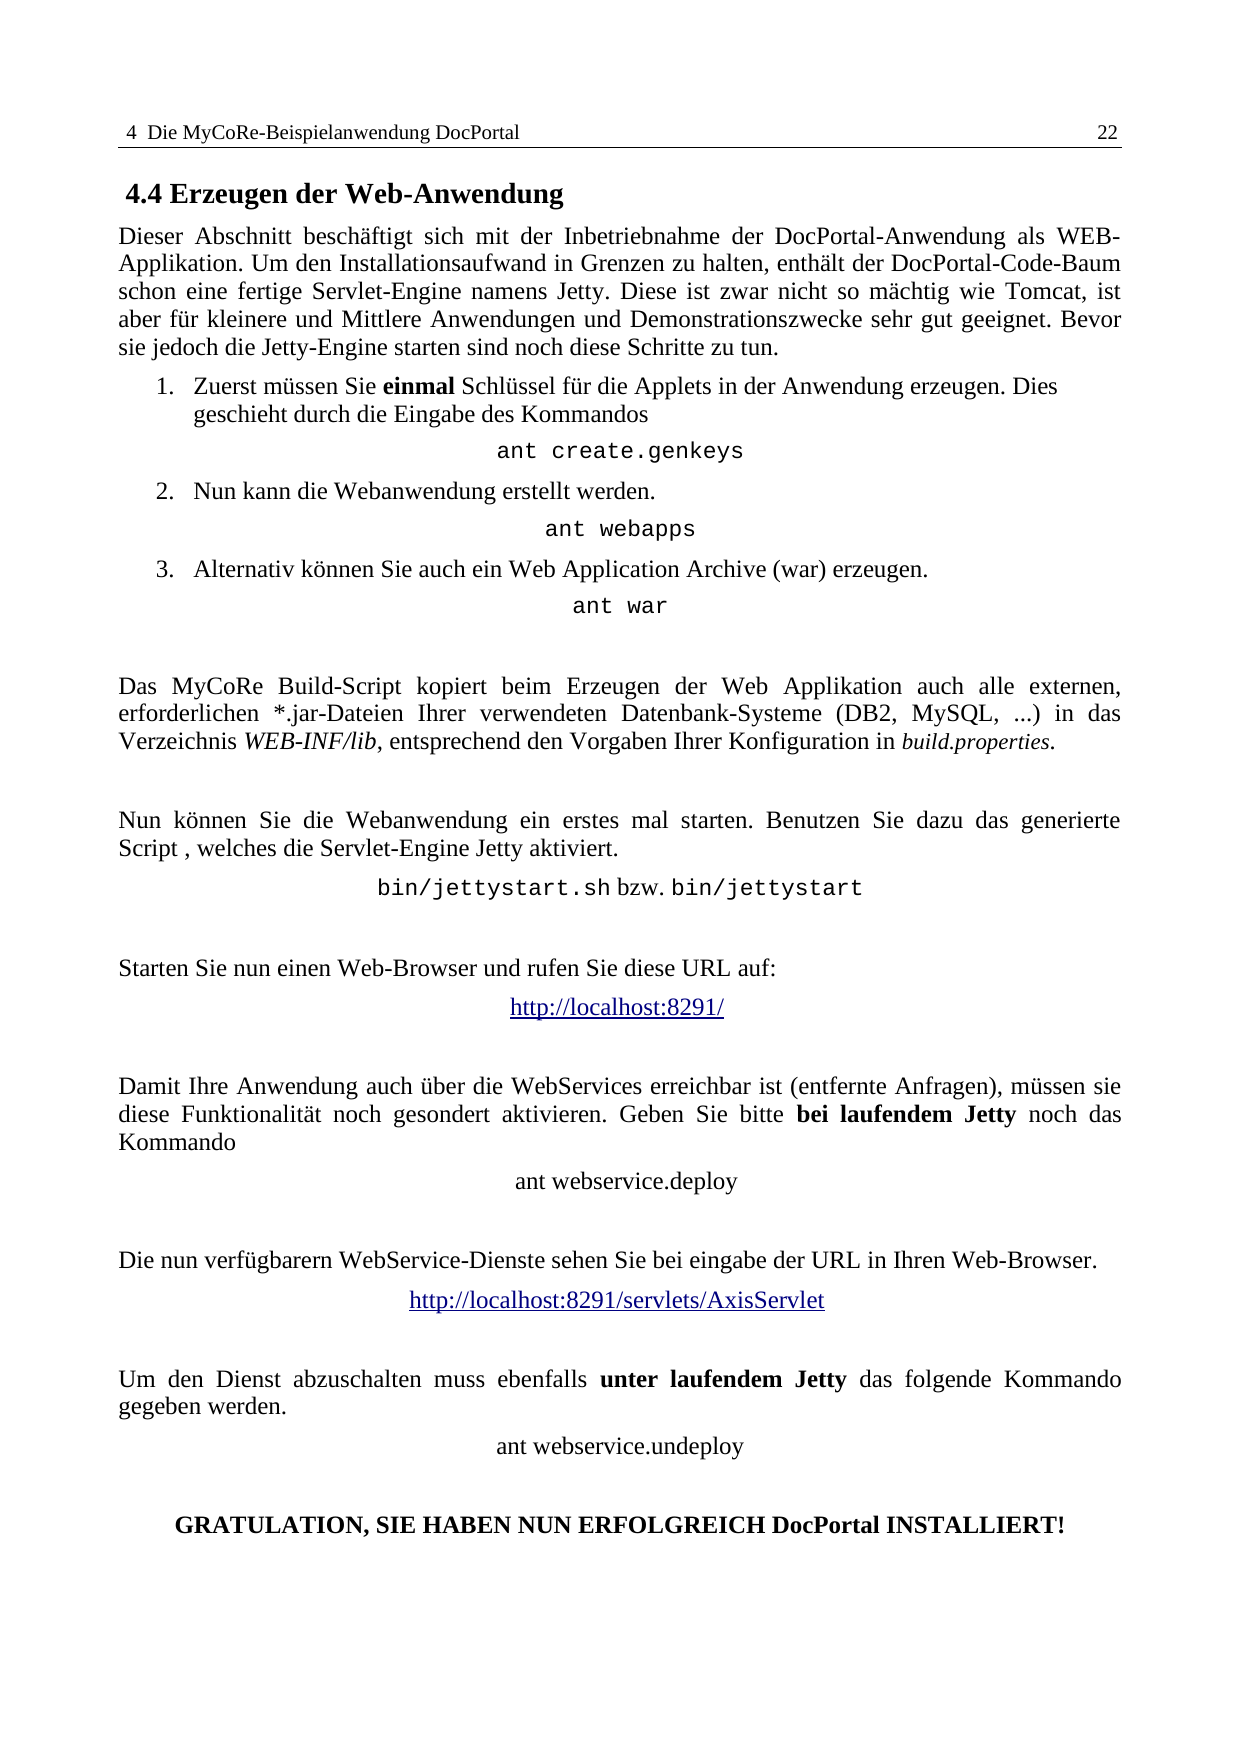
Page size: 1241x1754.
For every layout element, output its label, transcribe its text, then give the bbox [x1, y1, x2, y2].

text Nun können Sie die Webanwendung ein erstes mal starten. Benutzen Sie dazu das generierte Script , welches die Servlet-Engine Jetty aktiviert. [118, 806, 1122, 862]
text ant create.genkeys [118, 439, 1122, 466]
text Die nun verfügbarern WebService-Dienste sehen Sie bei eingabe der URL in Ihren Web-Browser. [118, 1246, 1122, 1274]
text Um den Dienst abzuschalten muss ebenfalls unter laufendem Jetty das folgende Kommando gegeben werden. [118, 1365, 1122, 1420]
text http://localhost:8291/ [118, 993, 1122, 1021]
text ant webservice.deploy [118, 1167, 1122, 1195]
text ant webservice.undeploy [118, 1432, 1122, 1459]
text Damit Ihre Anwendung auch über die WebServices erreichbar ist (entfernte Anfragen), müssen sie diese Funktionalität noch gesondert aktivieren. Geben Sie bitte bei laufendem Jetty noch das Kommando [118, 1072, 1122, 1156]
text ant war [118, 594, 1122, 621]
list Alternativ können Sie auch ein Web Application Archive (war) erzeugen. [156, 555, 1122, 583]
text Starten Sie nun einen Web-Browser und rufen Sie diese URL auf: [118, 954, 1122, 982]
list Zuerst müssen Sie einmal Schlüssel für die Applets in der Anwendung erzeugen. Dies geschieht durch die Eingabe des Kommandos [156, 372, 1122, 428]
text GRATULATION, SIE HABEN NUN ERFOLGREICH DocPortal INSTALLIERT! [118, 1511, 1122, 1538]
text Das MyCoRe Build-Script kopiert beim Erzeugen der Web Applikation auch alle externen, erforderlichen *.jar-Dateien Ihrer verwendeten Datenbank-Systeme (DB2, MySQL, ...) in das Verzeichnis WEB-INF/lib, entsprechend den Vorgaben Ihrer Konfiguration in build.properties. [118, 672, 1122, 755]
text http://localhost:8291/servlets/AxisServlet [118, 1286, 1122, 1313]
text Dieser Abschnitt beschäftigt sich mit der Inbetriebnahme der DocPortal-Anwendung als WEB-Applikation. Um den Installationsaufwand in Grenzen zu halten, enthält der DocPortal-Code-Baum schon eine fertige Servlet-Engine namens Jetty. Diese ist zwar nicht so mächtig wie Tomcat, ist aber für kleinere und Mittlere Anwendungen und Demonstrationszwecke sehr gut geeignet. Bevor sie jedoch die Jetty-Engine starten sind noch diese Schritte zu tun. [118, 222, 1122, 360]
subtitle Erzeugen der Web-Anwendung [118, 177, 1122, 209]
text bin/jettystart.sh bzw. bin/jettystart [118, 873, 1122, 903]
list Nun kann die Webanwendung erstellt werden. [156, 477, 1122, 505]
text ant webapps [118, 517, 1122, 543]
